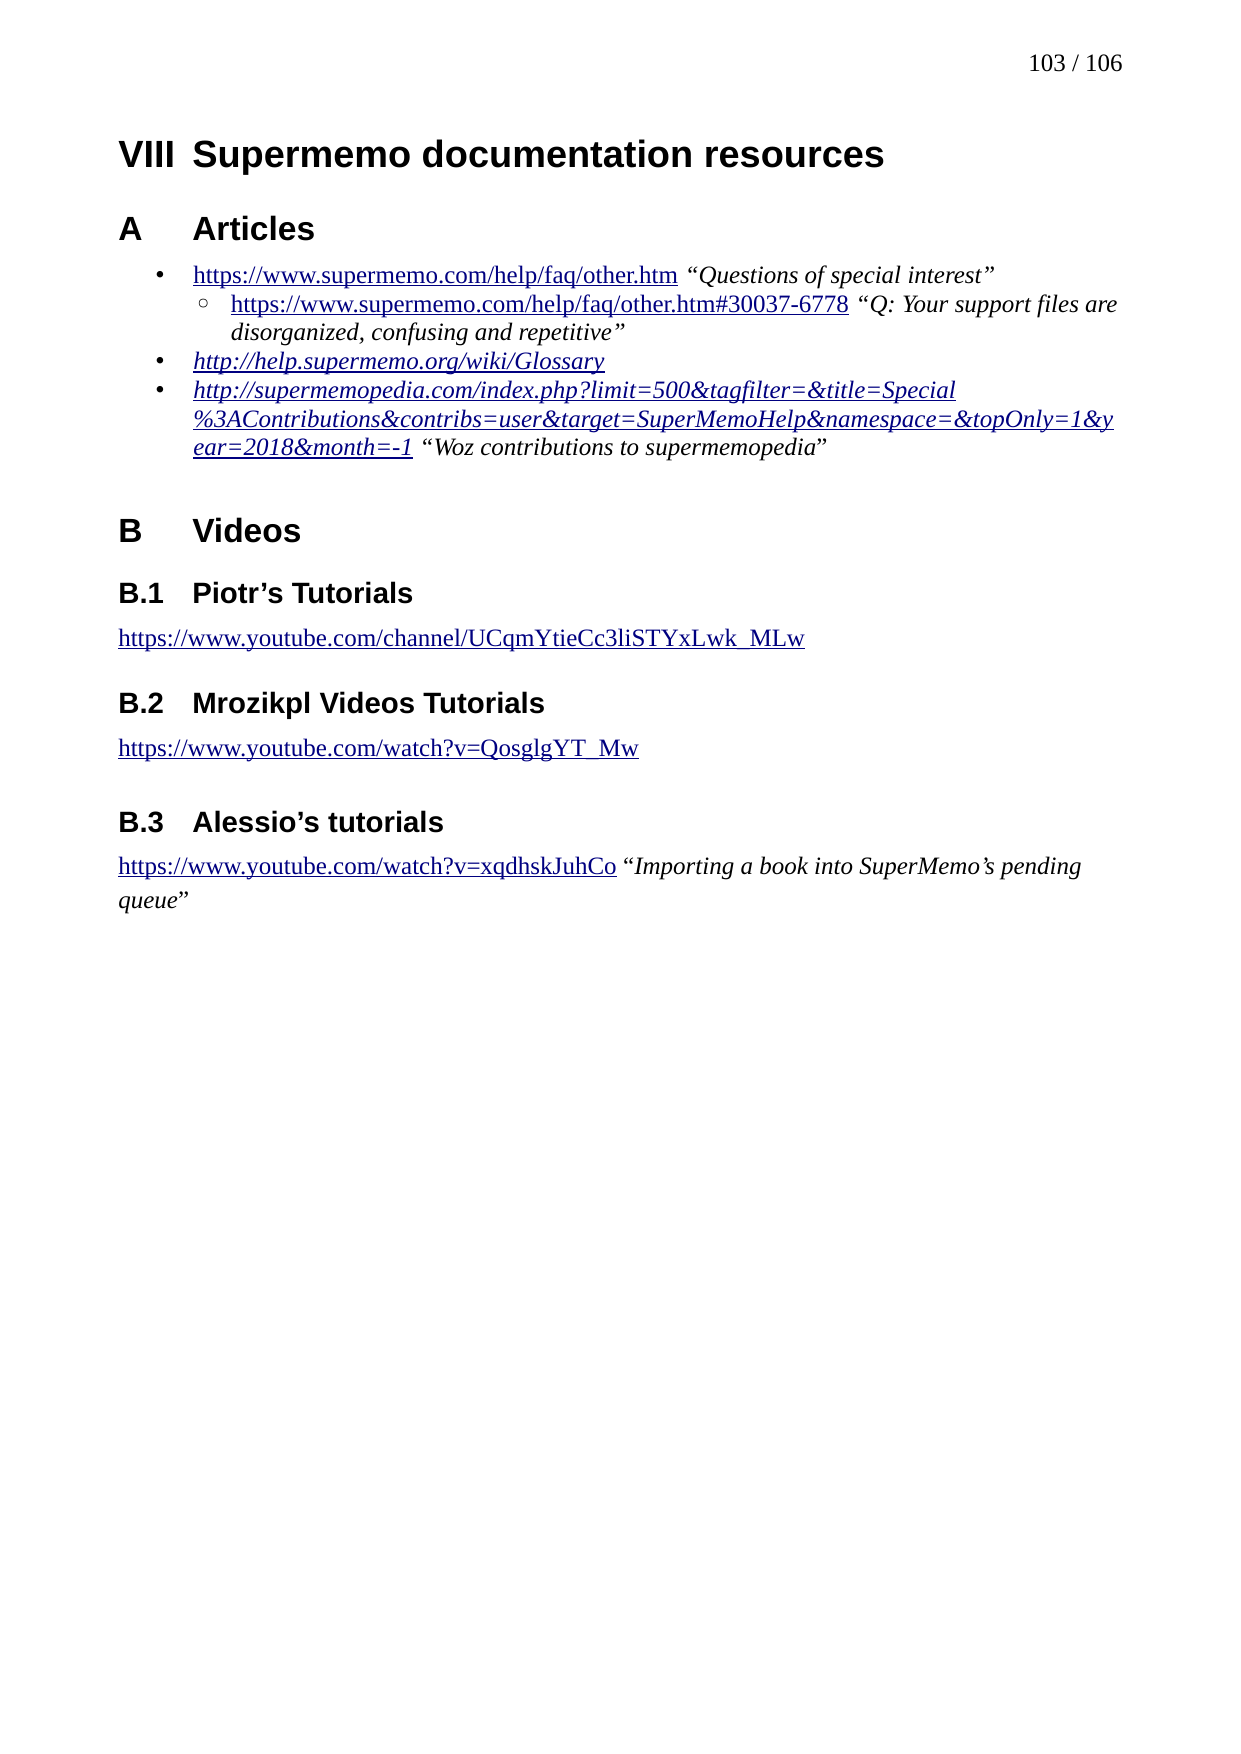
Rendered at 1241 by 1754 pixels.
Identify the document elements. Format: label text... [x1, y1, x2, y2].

subtitle Mrozikpl Videos Tutorials [118, 686, 1122, 720]
list https://www.supermemo.com/help/faq/other.htm “Questions of special interest” [156, 260, 1122, 289]
subtitle Articles [118, 209, 1122, 247]
subtitle Videos [118, 511, 1122, 549]
text https://www.youtube.com/watch?v=QosglgYT_Mw [118, 733, 1122, 761]
list http://help.supermemo.org/wiki/Glossary [156, 346, 1122, 375]
text https://www.youtube.com/channel/UCqmYtieCc3liSTYxLwk_MLw [118, 623, 1122, 651]
list http://supermemopedia.com/index.php?limit=500&tagfilter=&title=Special%3AContributions&contribs=user&target=SuperMemoHelp&namespace=&topOnly=1&year=2018&month=-1 “Woz contributions to supermemopedia” [156, 375, 1122, 461]
subtitle Alessio’s tutorials [118, 805, 1122, 838]
text https://www.youtube.com/watch?v=xqdhskJuhCo “Importing a book into SuperMemo’s pending queue” [118, 851, 1122, 914]
subtitle Piotr’s Tutorials [118, 576, 1122, 610]
list https://www.supermemo.com/help/faq/other.htm#30037-6778 “Q: Your support files are disorganized, confusing and repetitive” [193, 289, 1122, 346]
subtitle Supermemo documentation resources [118, 132, 1122, 175]
